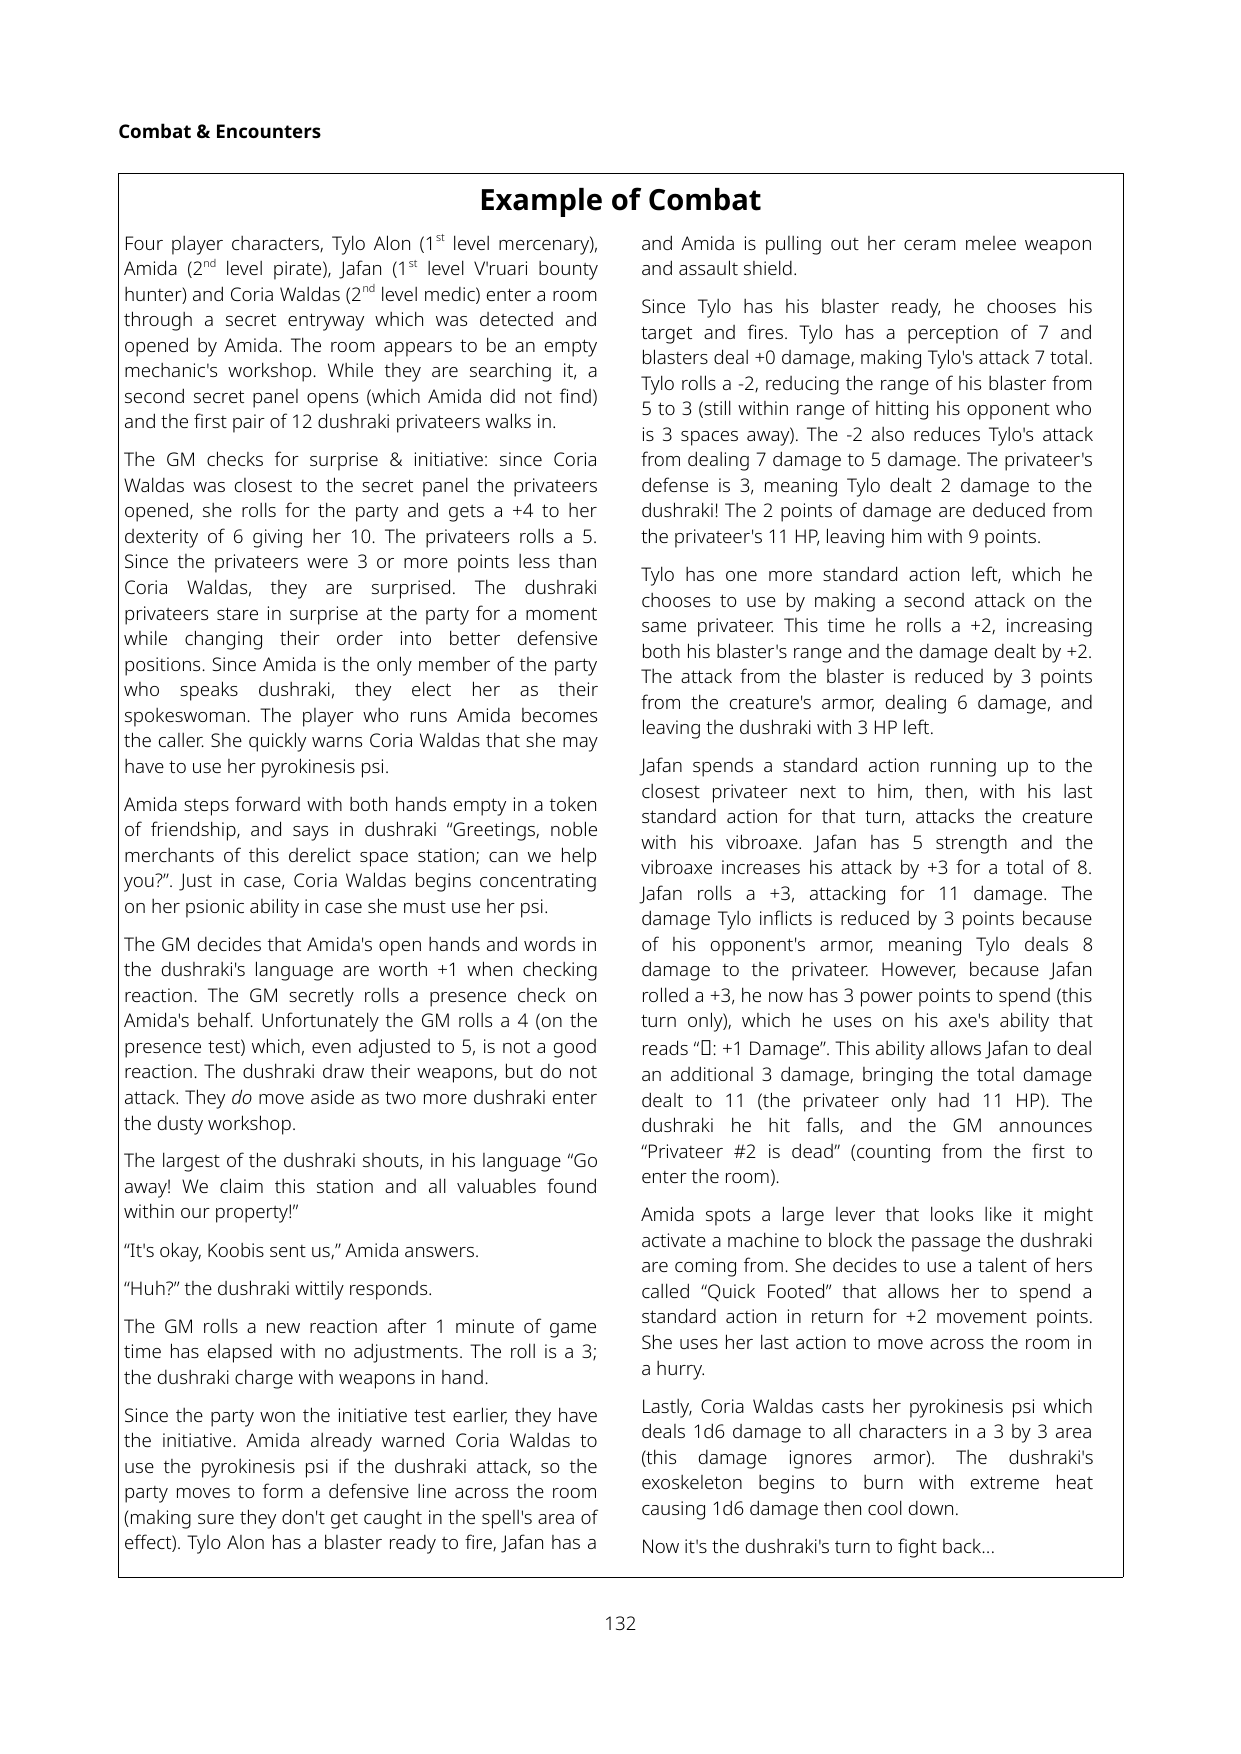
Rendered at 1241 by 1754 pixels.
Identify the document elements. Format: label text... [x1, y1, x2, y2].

table_cell Four player characters, Tylo Alon (1st level mercenary), Amida (2nd level pirate), Jafan (1st level V'ruari bounty hunter) and Coria Waldas (2nd level medic) enter a room through a secret entryway which was detected and opened by Amida. The room appears to be an empty mechanic's workshop. While they are searching it, a second secret panel opens (which Amida did not find) and the first pair of 12 dushraki privateers walks in. The GM checks for surprise & initiative: since Coria Waldas was closest to the secret panel the privateers opened, she rolls for the party and gets a +4 to her dexterity of 6 giving her 10. The privateers rolls a 5. Since the privateers were 3 or more points less than Coria Waldas, they are surprised. The dushraki privateers stare in surprise at the party for a moment while changing their order into better defensive positions. Since Amida is the only member of the party who speaks dushraki, they elect her as their spokeswoman. The player who runs Amida becomes the caller. She quickly warns Coria Waldas that she may have to use her pyrokinesis psi. Amida steps forward with both hands empty in a token of friendship, and says in dushraki “Greetings, noble merchants of this derelict space station; can we help you?”. Just in case, Coria Waldas begins concentrating on her psionic ability in case she must use her psi. The GM decides that Amida's open hands and words in the dushraki's language are worth +1 when checking reaction. The GM secretly rolls a presence check on Amida's behalf. Unfortunately the GM rolls a 4 (on the presence test) which, even adjusted to 5, is not a good reaction. The dushraki draw their weapons, but do not attack. They do move aside as two more dushraki enter the dusty workshop. The largest of the dushraki shouts, in his language “Go away! We claim this station and all valuables found within our property!” “It's okay, Koobis sent us,” Amida answers. “Huh?” the dushraki wittily responds. The GM rolls a new reaction after 1 minute of game time has elapsed with no adjustments. The roll is a 3; the dushraki charge with weapons in hand. Since the party won the initiative test earlier, they have the initiative. Amida already warned Coria Waldas to use the pyrokinesis psi if the dushraki attack, so the party moves to form a defensive line across the room (making sure they don't get caught in the spell's area of effect). Tylo Alon has a blaster ready to fire, Jafan has a [119, 224, 604, 1577]
table_header Example of Combat [119, 174, 1123, 224]
table_cell [1099, 224, 1123, 1577]
table_cell [604, 224, 635, 1577]
table_cell and Amida is pulling out her ceram melee weapon and assault shield. Since Tylo has his blaster ready, he chooses his target and fires. Tylo has a perception of 7 and blasters deal +0 damage, making Tylo's attack 7 total. Tylo rolls a -2, reducing the range of his blaster from 5 to 3 (still within range of hitting his opponent who is 3 spaces away). The -2 also reduces Tylo's attack from dealing 7 damage to 5 damage. The privateer's defense is 3, meaning Tylo dealt 2 damage to the dushraki! The 2 points of damage are deduced from the privateer's 11 HP, leaving him with 9 points. Tylo has one more standard action left, which he chooses to use by making a second attack on the same privateer. This time he rolls a +2, increasing both his blaster's range and the damage dealt by +2. The attack from the blaster is reduced by 3 points from the creature's armor, dealing 6 damage, and leaving the dushraki with 3 HP left. Jafan spends a standard action running up to the closest privateer next to him, then, with his last standard action for that turn, attacks the creature with his vibroaxe. Jafan has 5 strength and the vibroaxe increases his attack by +3 for a total of 8. Jafan rolls a +3, attacking for 11 damage. The damage Tylo inflicts is reduced by 3 points because of his opponent's armor, meaning Tylo deals 8 damage to the privateer. However, because Jafan rolled a +3, he now has 3 power points to spend (this turn only), which he uses on his axe's ability that reads “: +1 Damage”. This ability allows Jafan to deal an additional 3 damage, bringing the total damage dealt to 11 (the privateer only had 11 HP). The dushraki he hit falls, and the GM announces “Privateer #2 is dead” (counting from the first to enter the room). Amida spots a large lever that looks like it might activate a machine to block the passage the dushraki are coming from. She decides to use a talent of hers called “Quick Footed” that allows her to spend a standard action in return for +2 movement points. She uses her last action to move across the room in a hurry. Lastly, Coria Waldas casts her pyrokinesis psi which deals 1d6 damage to all characters in a 3 by 3 area (this damage ignores armor). The dushraki's exoskeleton begins to burn with extreme heat causing 1d6 damage then cool down. Now it's the dushraki's turn to fight back... [635, 224, 1099, 1577]
